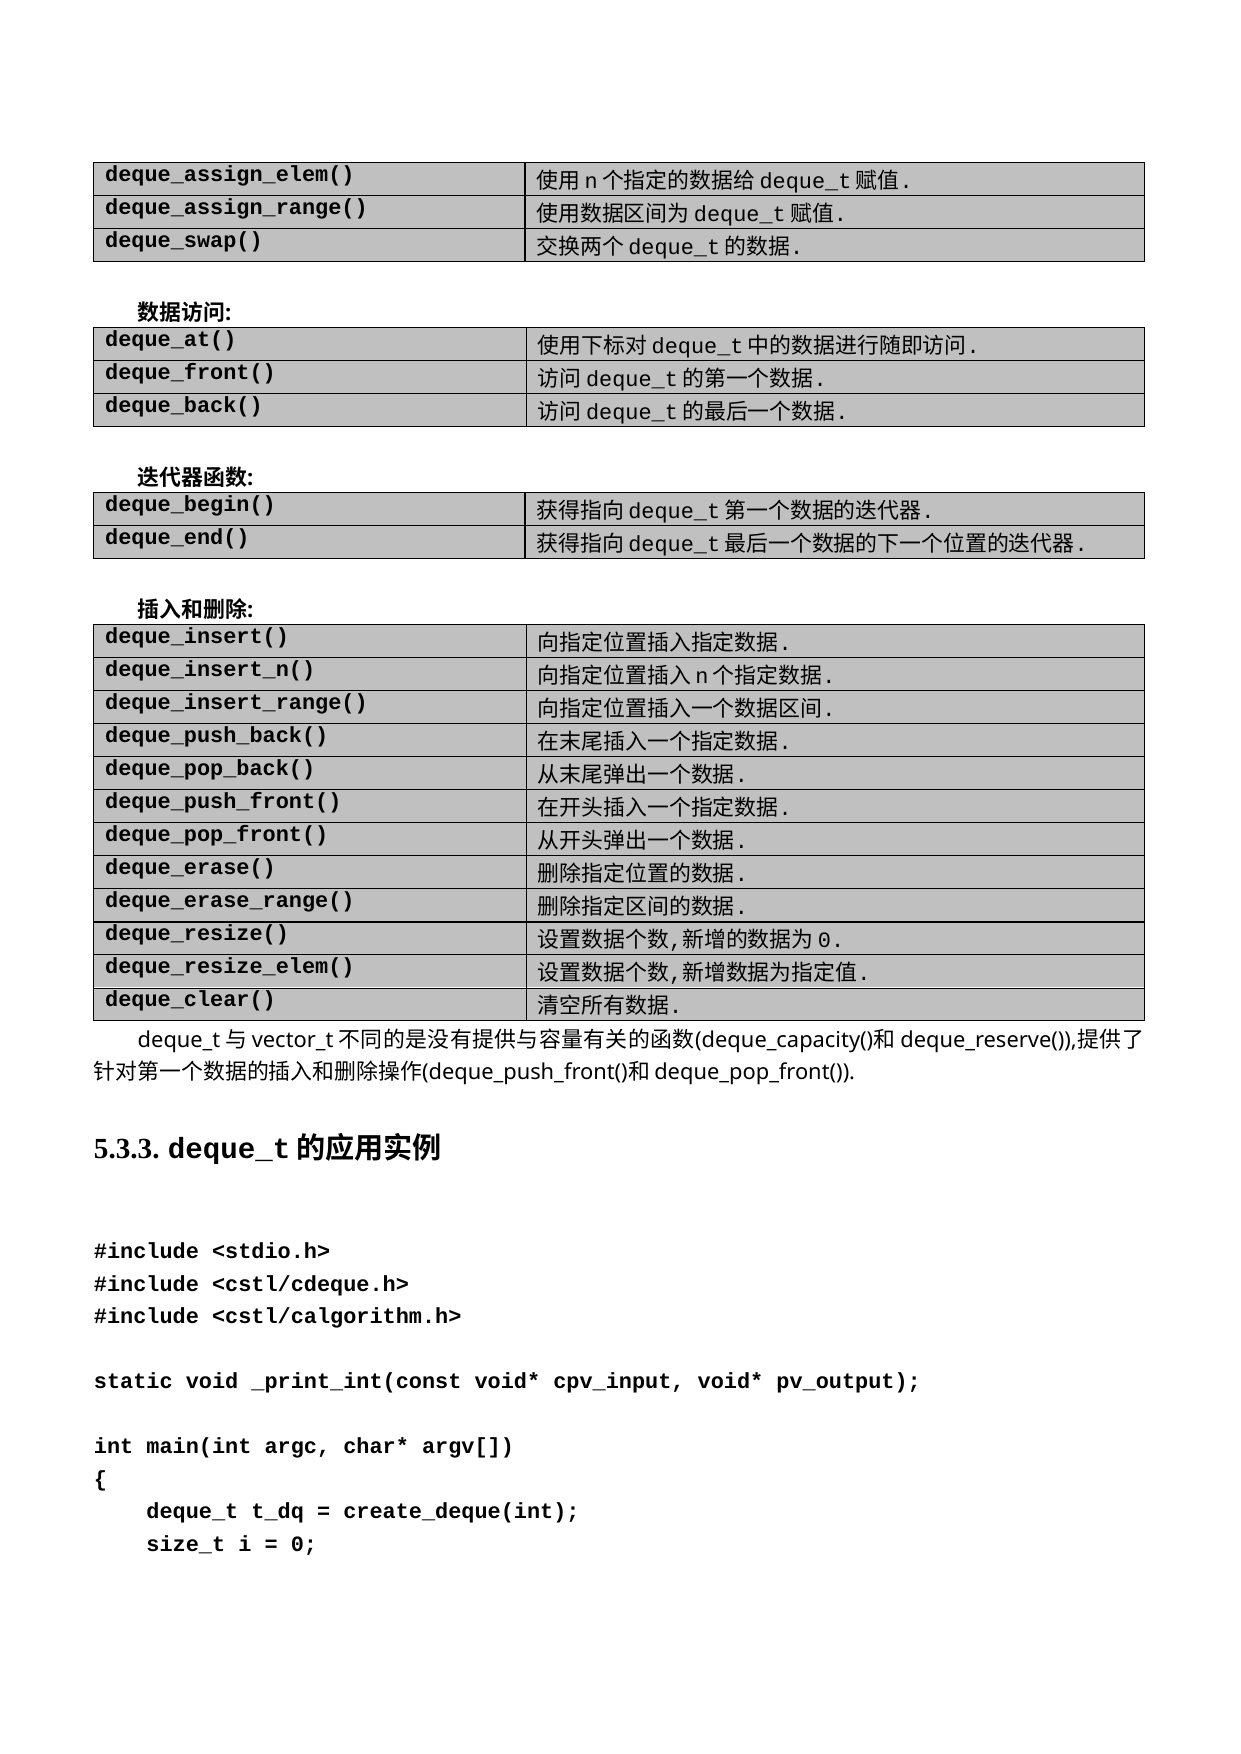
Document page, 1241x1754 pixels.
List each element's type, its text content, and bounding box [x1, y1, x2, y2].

table_header deque_at() [94, 328, 526, 360]
table_cell deque_back() [94, 394, 526, 426]
table_cell 使用n个指定的数据给deque_t赋值. [526, 163, 1144, 195]
table_cell deque_erase() [94, 856, 526, 888]
table_cell deque_pop_front() [94, 823, 526, 855]
text size_t i = 0; [94, 1529, 1144, 1562]
text 迭代器函数: [94, 459, 1144, 492]
table_cell 在开头插入一个指定数据. [527, 790, 1144, 822]
table_cell deque_insert_n() [94, 658, 526, 690]
table_header 向指定位置插入指定数据. [527, 625, 1144, 657]
table_cell 删除指定位置的数据. [527, 856, 1144, 888]
text int main(int argc, char* argv[]) [94, 1432, 1144, 1464]
text deque_t与vector_t不同的是没有提供与容量有关的函数(deque_capacity()和deque_reserve()),提供了针对第一个数据的插入和删除操作(deque_push_front()和deque_pop_front()). [94, 1021, 1144, 1086]
table_cell deque_swap() [94, 229, 524, 261]
table_header 获得指向deque_t第一个数据的迭代器. [526, 493, 1144, 525]
table_header deque_begin() [94, 493, 524, 525]
text 插入和删除: [94, 592, 1144, 624]
table_cell deque_push_back() [94, 724, 526, 756]
table_cell deque_pop_back() [94, 757, 526, 789]
table_cell deque_push_front() [94, 790, 526, 822]
table_cell deque_front() [94, 361, 526, 393]
text deque_t t_dq = create_deque(int); [94, 1497, 1144, 1529]
table_cell 交换两个deque_t的数据. [526, 229, 1144, 261]
table_cell 清空所有数据. [527, 989, 1144, 1020]
text { [94, 1464, 1144, 1497]
table_cell deque_erase_range() [94, 889, 526, 921]
table_cell 使用数据区间为deque_t赋值. [526, 196, 1144, 228]
table_cell deque_assign_elem() [94, 163, 524, 195]
table_cell 访问deque_t的第一个数据. [527, 361, 1144, 393]
table_cell deque_end() [94, 526, 524, 558]
table_cell 设置数据个数,新增的数据为0. [527, 923, 1144, 954]
table_cell 向指定位置插入一个数据区间. [527, 691, 1144, 723]
table_cell deque_assign_range() [94, 196, 524, 228]
table_cell 从开头弹出一个数据. [527, 823, 1144, 855]
text 数据访问: [94, 294, 1144, 327]
table_cell deque_clear() [94, 989, 526, 1020]
text #include <cstl/cdeque.h> [94, 1269, 1144, 1302]
table_cell deque_insert_range() [94, 691, 526, 723]
text #include <stdio.h> [94, 1237, 1144, 1269]
table_header 使用下标对deque_t中的数据进行随即访问. [527, 328, 1144, 360]
text static void _print_int(const void* cpv_input, void* pv_output); [94, 1367, 1144, 1399]
table_cell 向指定位置插入n个指定数据. [527, 658, 1144, 690]
subtitle deque_t的应用实例 [94, 1113, 1144, 1178]
text #include <cstl/calgorithm.h> [94, 1302, 1144, 1334]
table_cell 获得指向deque_t最后一个数据的下一个位置的迭代器. [526, 526, 1144, 558]
table_header deque_insert() [94, 625, 526, 657]
table_cell deque_resize() [94, 923, 526, 954]
table_cell 从末尾弹出一个数据. [527, 757, 1144, 789]
table_cell 删除指定区间的数据. [527, 889, 1144, 921]
table_cell deque_resize_elem() [94, 955, 526, 987]
table_cell 访问deque_t的最后一个数据. [527, 394, 1144, 426]
table_cell 设置数据个数,新增数据为指定值. [527, 955, 1144, 987]
table_cell 在末尾插入一个指定数据. [527, 724, 1144, 756]
